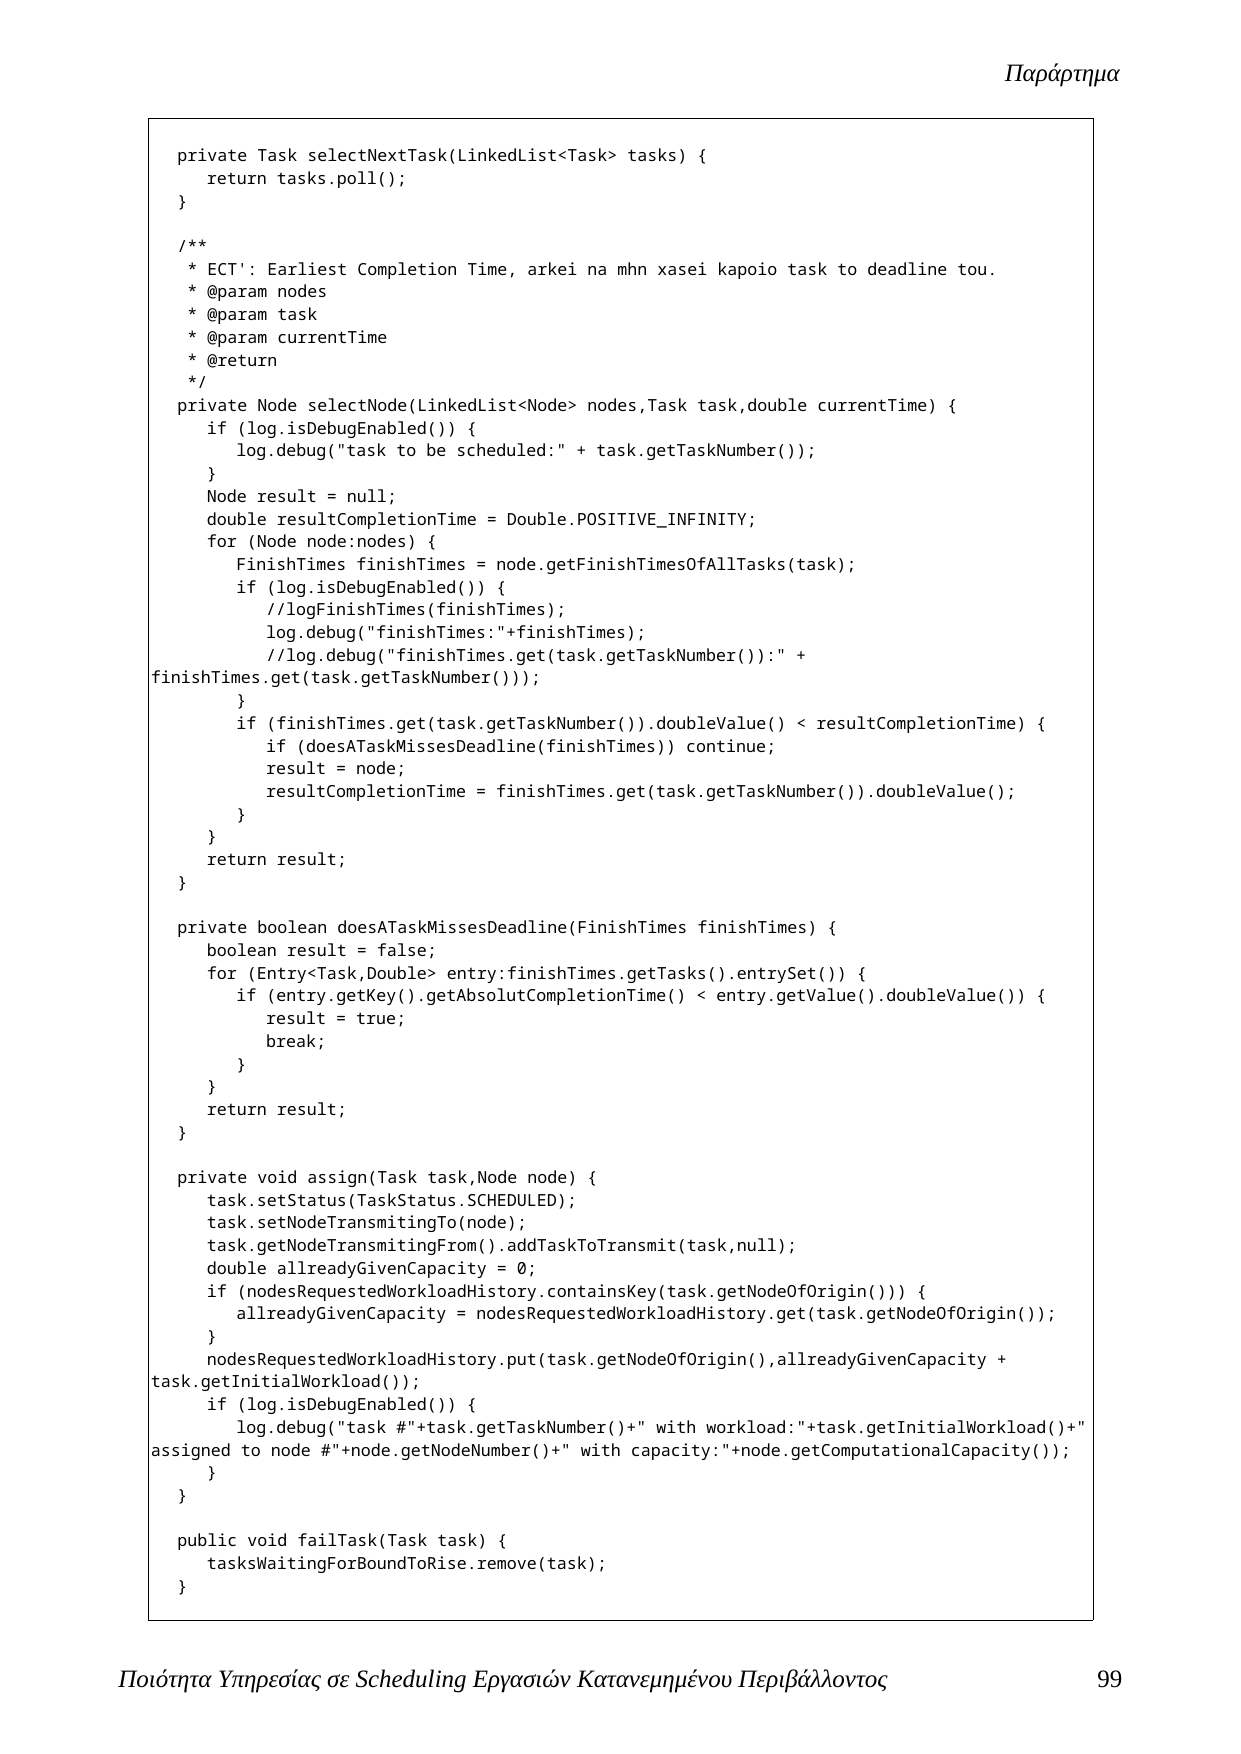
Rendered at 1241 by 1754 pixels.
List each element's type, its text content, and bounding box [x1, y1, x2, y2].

text double allreadyGivenCapacity = 0; [149, 1253, 1093, 1276]
text } [149, 686, 1093, 708]
text nodesRequestedWorkloadHistory.put(task.getNodeOfOrigin(),allreadyGivenCapacity + task.getInitialWorkload()); [149, 1344, 1093, 1390]
text //logFinishTimes(finishTimes); [149, 595, 1093, 618]
text Node result = null; [149, 481, 1093, 504]
text private Node selectNode(LinkedList<Node> nodes,Task task,double currentTime) { [149, 391, 1093, 413]
text result = node; [149, 754, 1093, 777]
text if (log.isDebugEnabled()) { [149, 413, 1093, 436]
text public void failTask(Task task) { [149, 1526, 1093, 1549]
text } [149, 799, 1093, 822]
text } [149, 1322, 1093, 1344]
text } [149, 1072, 1093, 1094]
text * ECT': Earliest Completion Time, arkei na mhn xasei kapoio task to deadline tou. [149, 254, 1093, 277]
text log.debug("task to be scheduled:" + task.getTaskNumber()); [149, 436, 1093, 459]
text if (finishTimes.get(task.getTaskNumber()).doubleValue() < resultCompletionTime) { [149, 708, 1093, 731]
text } [149, 867, 1093, 893]
text task.setNodeTransmitingTo(node); [149, 1208, 1093, 1231]
text task.getNodeTransmitingFrom().addTaskToTransmit(task,null); [149, 1231, 1093, 1253]
text if (entry.getKey().getAbsolutCompletionTime() < entry.getValue().doubleValue()) { [149, 981, 1093, 1004]
text * @param nodes [149, 277, 1093, 300]
text } [149, 186, 1093, 212]
text return tasks.poll(); [149, 163, 1093, 186]
text break; [149, 1026, 1093, 1049]
text * @param task [149, 300, 1093, 322]
text /** [149, 232, 1093, 254]
text } [149, 1049, 1093, 1072]
text double resultCompletionTime = Double.POSITIVE_INFINITY; [149, 504, 1093, 527]
text private Task selectNextTask(LinkedList<Task> tasks) { [149, 141, 1093, 163]
text if (log.isDebugEnabled()) { [149, 572, 1093, 595]
text if (log.isDebugEnabled()) { [149, 1390, 1093, 1412]
text } [149, 1117, 1093, 1143]
text } [149, 822, 1093, 845]
text log.debug("task #"+task.getTaskNumber()+" with workload:"+task.getInitialWorkload()+" assigned to node #"+node.getNodeNumber()+" with capacity:"+node.getComputationalCapacity()); [149, 1412, 1093, 1458]
text for (Entry<Task,Double> entry:finishTimes.getTasks().entrySet()) { [149, 958, 1093, 981]
text private void assign(Task task,Node node) { [149, 1163, 1093, 1185]
text if (nodesRequestedWorkloadHistory.containsKey(task.getNodeOfOrigin())) { [149, 1276, 1093, 1299]
text return result; [149, 845, 1093, 867]
text return result; [149, 1094, 1093, 1117]
text tasksWaitingForBoundToRise.remove(task); [149, 1549, 1093, 1571]
text } [149, 1571, 1093, 1597]
text } [149, 459, 1093, 481]
text for (Node node:nodes) { [149, 527, 1093, 549]
text FinishTimes finishTimes = node.getFinishTimesOfAllTasks(task); [149, 549, 1093, 572]
text result = true; [149, 1004, 1093, 1026]
text task.setStatus(TaskStatus.SCHEDULED); [149, 1185, 1093, 1208]
text */ [149, 368, 1093, 391]
text * @param currentTime [149, 322, 1093, 345]
text boolean result = false; [149, 936, 1093, 958]
text if (doesATaskMissesDeadline(finishTimes)) continue; [149, 731, 1093, 754]
text private boolean doesATaskMissesDeadline(FinishTimes finishTimes) { [149, 913, 1093, 936]
text allreadyGivenCapacity = nodesRequestedWorkloadHistory.get(task.getNodeOfOrigin()); [149, 1299, 1093, 1322]
text } [149, 1458, 1093, 1481]
text log.debug("finishTimes:"+finishTimes); [149, 618, 1093, 640]
text * @return [149, 345, 1093, 368]
text resultCompletionTime = finishTimes.get(task.getTaskNumber()).doubleValue(); [149, 777, 1093, 799]
text //log.debug("finishTimes.get(task.getTaskNumber()):" + finishTimes.get(task.getTaskNumber())); [149, 640, 1093, 686]
text } [149, 1481, 1093, 1506]
